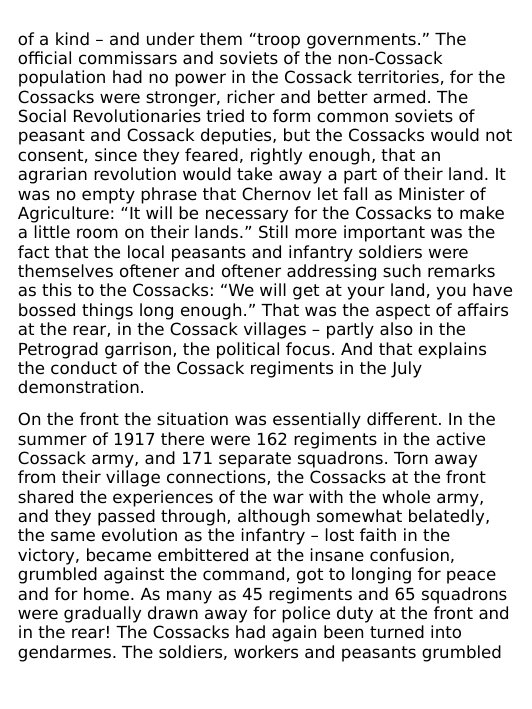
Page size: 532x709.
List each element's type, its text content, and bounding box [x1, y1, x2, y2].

text of a kind – and under them “troop governments.” The official commissars and soviets of the non-Cossack population had no power in the Cossack territories, for the Cossacks were stronger, richer and better armed. The Social Revolutionaries tried to form common soviets of peasant and Cossack deputies, but the Cossacks would not consent, since they feared, rightly enough, that an agrarian revolution would take away a part of their land. It was no empty phrase that Chernov let fall as Minister of Agriculture: “It will be necessary for the Cossacks to make a little room on their lands.” Still more important was the fact that the local peasants and infantry soldiers were themselves oftener and oftener addressing such remarks as this to the Cossacks: “We will get at your land, you have bossed things long enough.” That was the aspect of affairs at the rear, in the Cossack villages – partly also in the Petrograd garrison, the political focus. And that explains the conduct of the Cossack regiments in the July demonstration. [18, 29, 514, 398]
text On the front the situation was essentially different. In the summer of 1917 there were 162 regiments in the active Cossack army, and 171 separate squadrons. Torn away from their village connections, the Cossacks at the front shared the experiences of the war with the whole army, and they passed through, although somewhat belatedly, the same evolution as the infantry – lost faith in the victory, became embittered at the insane confusion, grumbled against the command, got to longing for peace and for home. As many as 45 regiments and 65 squadrons were gradually drawn away for police duty at the front and in the rear! The Cossacks had again been turned into gendarmes. The soldiers, workers and peasants grumbled [18, 410, 514, 662]
